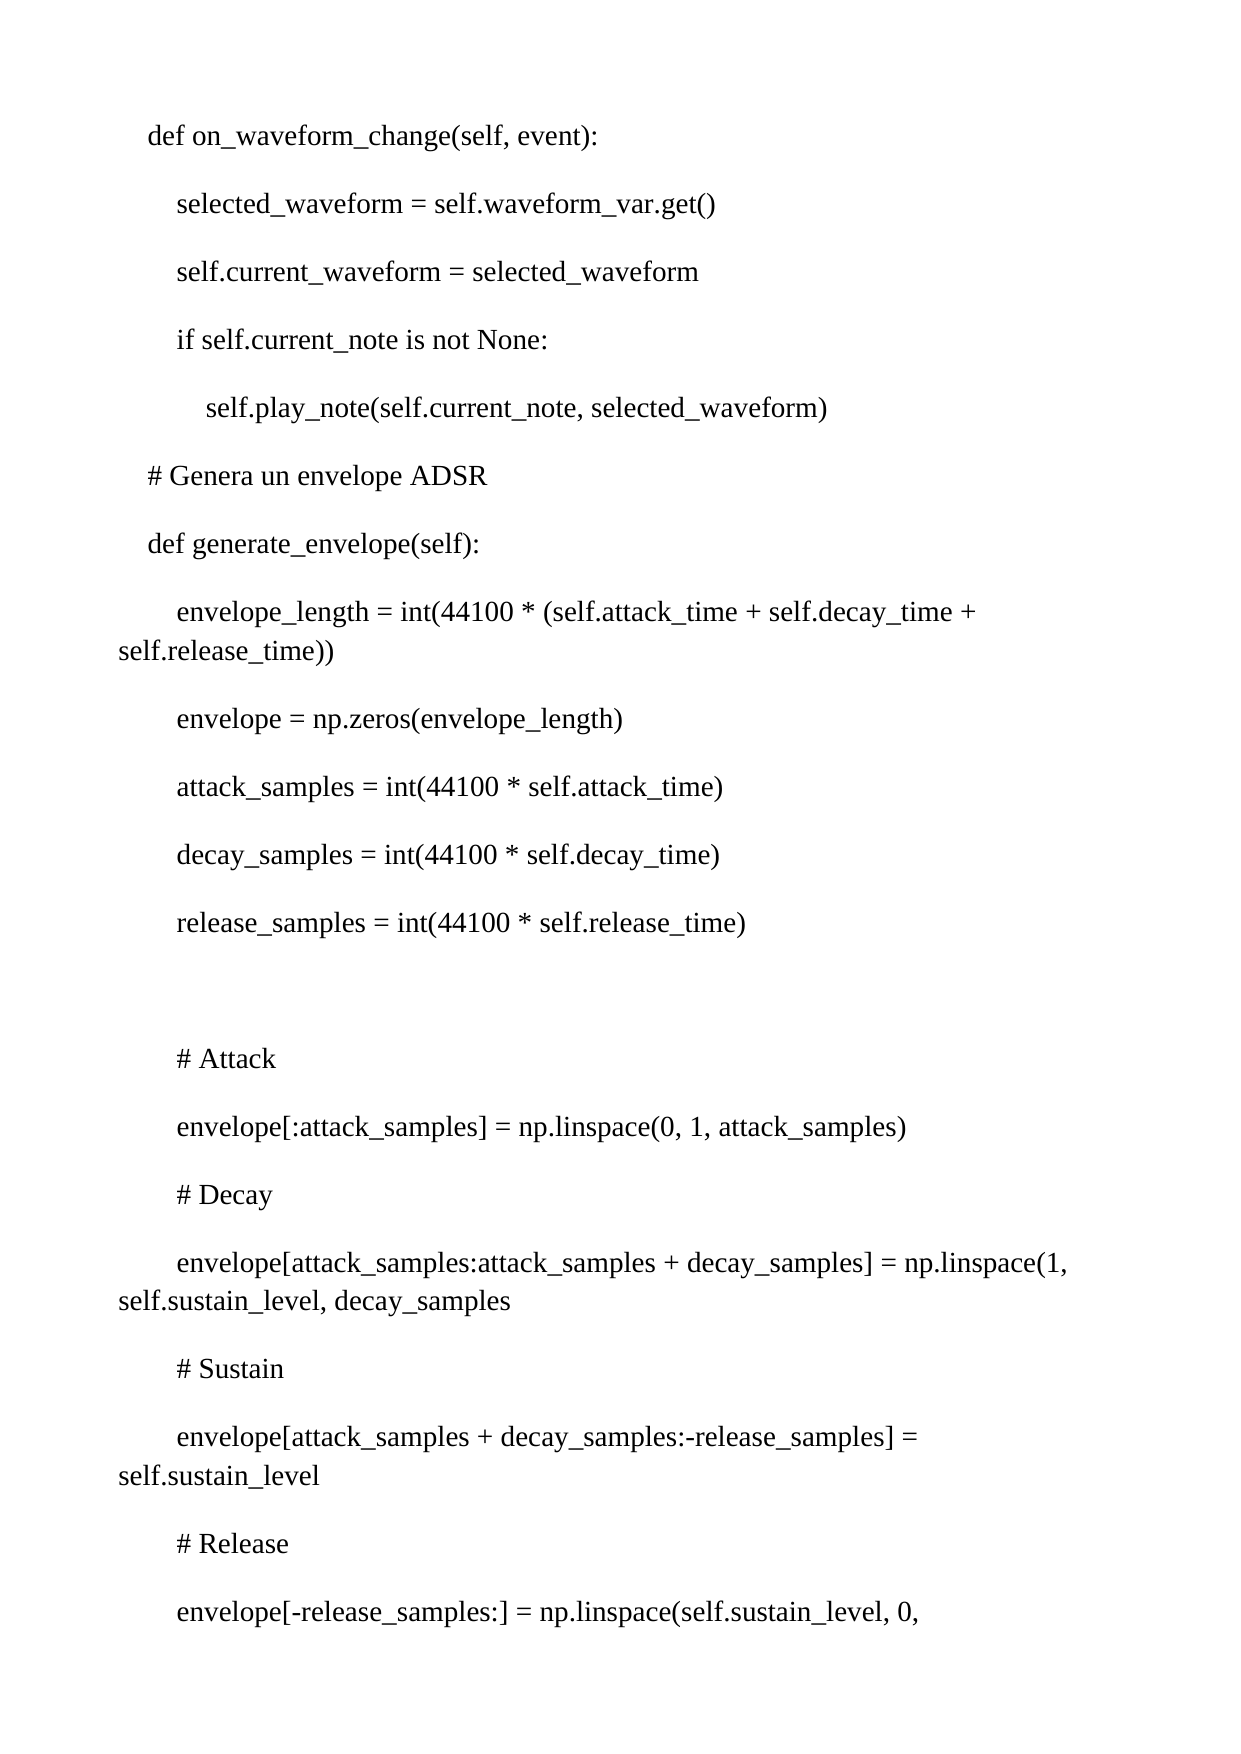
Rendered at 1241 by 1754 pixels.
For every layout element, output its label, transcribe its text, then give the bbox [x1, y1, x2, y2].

text selected_waveform = self.waveform_var.get() [118, 186, 1122, 220]
text def on_waveform_change(self, event): [118, 118, 1122, 152]
text # Attack [118, 1041, 1122, 1074]
text # Sustain [118, 1352, 1122, 1385]
text def generate_envelope(self): [118, 526, 1122, 560]
text envelope[:attack_samples] = np.linspace(0, 1, attack_samples) [118, 1109, 1122, 1142]
text self.current_waveform = selected_waveform [118, 254, 1122, 288]
text release_samples = int(44100 * self.release_time) [118, 905, 1122, 938]
text envelope_length = int(44100 * (self.attack_time + self.decay_time + self.release_time)) [118, 594, 1122, 666]
text attack_samples = int(44100 * self.attack_time) [118, 769, 1122, 802]
text envelope = np.zeros(envelope_length) [118, 701, 1122, 734]
text envelope[attack_samples + decay_samples:-release_samples] = self.sustain_level [118, 1419, 1122, 1492]
text decay_samples = int(44100 * self.decay_time) [118, 837, 1122, 870]
text envelope[-release_samples:] = np.linspace(self.sustain_level, 0, [118, 1594, 1122, 1628]
text # Decay [118, 1177, 1122, 1211]
text self.play_note(self.current_note, selected_waveform) [118, 390, 1122, 424]
text # Genera un envelope ADSR [118, 458, 1122, 492]
text envelope[attack_samples:attack_samples + decay_samples] = np.linspace(1, self.sustain_level, decay_samples [118, 1245, 1122, 1317]
text if self.current_note is not None: [118, 322, 1122, 356]
text # Release [118, 1526, 1122, 1560]
